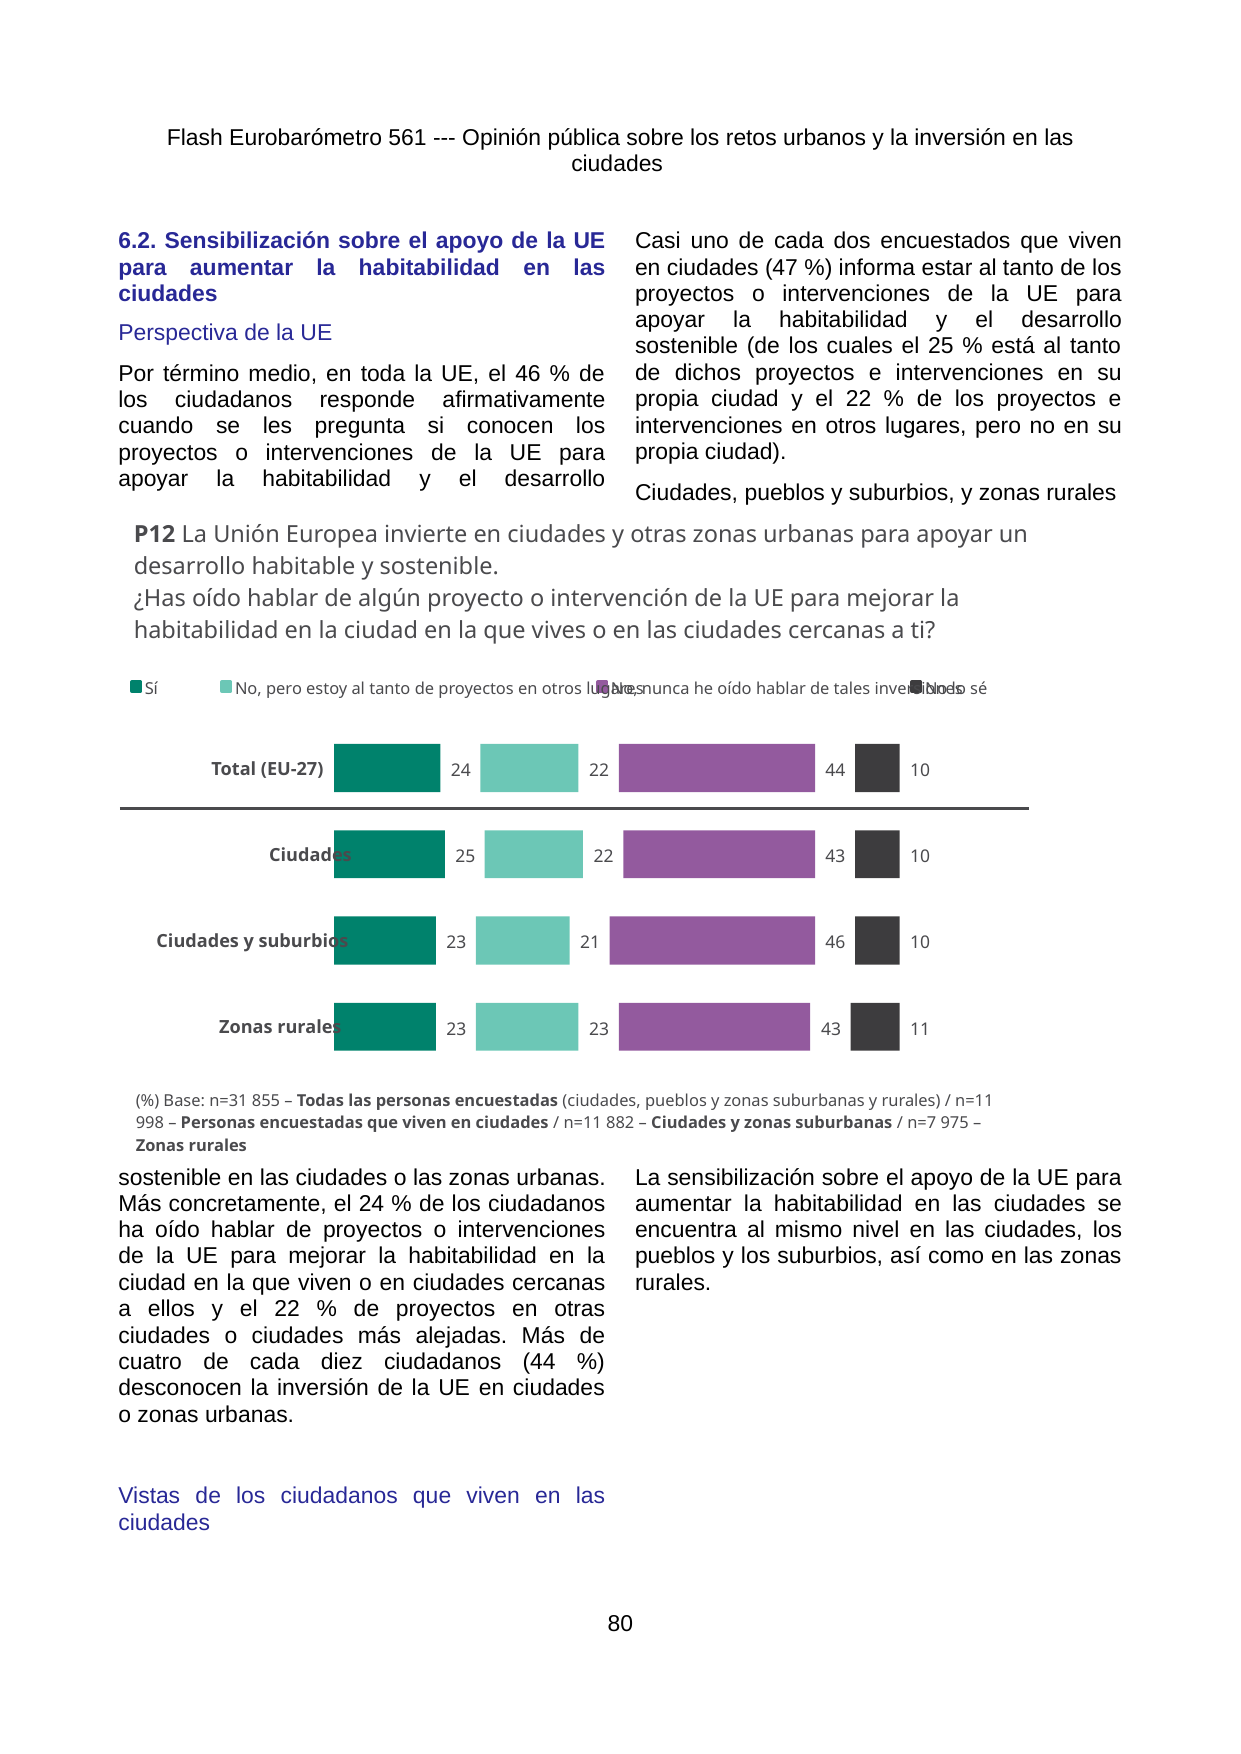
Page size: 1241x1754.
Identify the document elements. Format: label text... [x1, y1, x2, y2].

text Ciudades, pueblos y suburbios, y zonas rurales [635, 479, 1122, 505]
text La sensibilización sobre el apoyo de la UE para aumentar la habitabilidad en las ciudades se encuentra al mismo nivel en las ciudades, los pueblos y los suburbios, así como en las zonas rurales. [635, 520, 1122, 1295]
text Vistas de los ciudadanos que viven en las ciudades [118, 1482, 605, 1535]
text Por término medio, en toda la UE, el 46 % de los ciudadanos responde afirmativamente cuando se les pregunta si conocen los proyectos o intervenciones de la UE para apoyar la habitabilidad y el desarrollo sostenible en las ciudades o las zonas urbanas. Más concretamente, el 24 % de los ciudadanos ha oído hablar de proyectos o intervenciones de la UE para mejorar la habitabilidad en la ciudad en la que viven o en ciudades cercanas a ellos y el 22 % de proyectos en otras ciudades o ciudades más alejadas. Más de cuatro de cada diez ciudadanos (44 %) desconocen la inversión de la UE en ciudades o zonas urbanas. [118, 359, 605, 1427]
text Perspectiva de la UE [118, 319, 605, 345]
text Casi uno de cada dos encuestados que viven en ciudades (47 %) informa estar al tanto de los proyectos o intervenciones de la UE para apoyar la habitabilidad y el desarrollo sostenible (de los cuales el 25 % está al tanto de dichos proyectos e intervenciones en su propia ciudad y el 22 % de los proyectos e intervenciones en otros lugares, pero no en su propia ciudad). [635, 227, 1122, 464]
subtitle 6.2. Sensibilización sobre el apoyo de la UE para aumentar la habitabilidad en las ciudades [118, 227, 605, 306]
